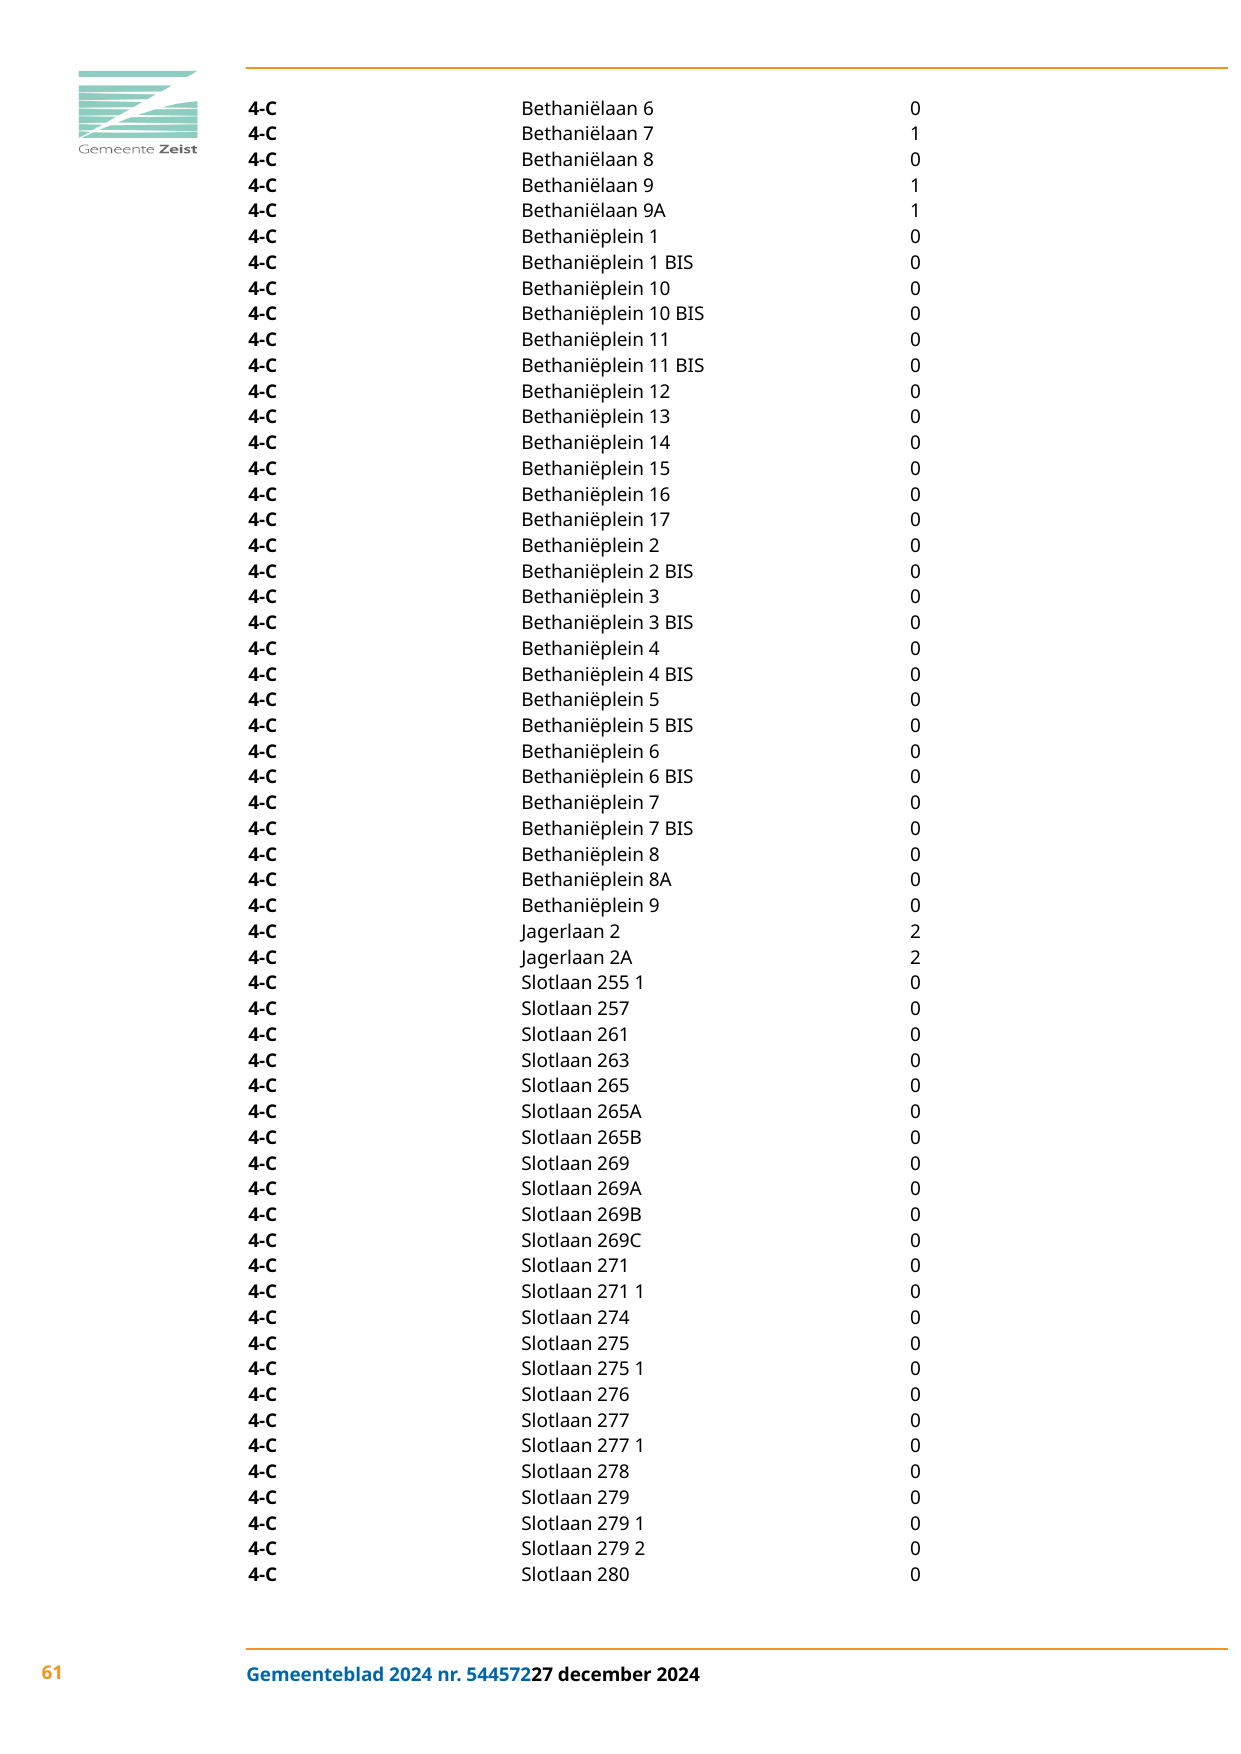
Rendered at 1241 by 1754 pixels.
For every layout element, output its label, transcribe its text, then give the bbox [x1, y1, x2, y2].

table_cell 4-C [248, 121, 521, 146]
table_cell Slotlaan 255 1 [521, 970, 910, 995]
table_cell Bethaniëplein 4 [521, 635, 910, 661]
table_cell 4-C [248, 481, 521, 506]
table_cell 0 [910, 481, 1152, 506]
table_cell 0 [910, 609, 1152, 635]
table_cell Slotlaan 261 [521, 1021, 910, 1047]
table_cell 4-C [248, 815, 521, 841]
table_cell 0 [910, 301, 1152, 326]
table_cell 0 [910, 378, 1152, 403]
table_cell 0 [910, 455, 1152, 481]
table_cell 4-C [248, 1536, 521, 1561]
table_cell Bethaniëplein 7 [521, 790, 910, 815]
table_cell 0 [910, 1201, 1152, 1227]
table_cell 4-C [248, 1356, 521, 1381]
table_cell Slotlaan 279 2 [521, 1536, 910, 1561]
table_cell Bethaniëlaan 8 [521, 146, 910, 172]
table_cell 0 [910, 1407, 1152, 1433]
table_cell 0 [910, 1304, 1152, 1330]
table_cell 0 [910, 1098, 1152, 1124]
table_cell 0 [910, 1433, 1152, 1458]
table_cell 4-C [248, 738, 521, 764]
table_cell 4-C [248, 429, 521, 455]
table_cell Slotlaan 277 1 [521, 1433, 910, 1458]
table_cell 4-C [248, 198, 521, 223]
table_cell 0 [910, 1381, 1152, 1407]
table_cell Slotlaan 269B [521, 1201, 910, 1227]
table_cell 0 [910, 1278, 1152, 1304]
table_cell 4-C [248, 970, 521, 995]
table_cell 0 [910, 635, 1152, 661]
table_cell 4-C [248, 1047, 521, 1072]
table_cell 0 [910, 558, 1152, 584]
table_cell 0 [910, 1536, 1152, 1561]
table_cell Slotlaan 265 [521, 1073, 910, 1098]
table_cell 0 [910, 352, 1152, 378]
table_cell 0 [910, 404, 1152, 429]
table_cell 0 [910, 1073, 1152, 1098]
table_cell Slotlaan 263 [521, 1047, 910, 1072]
table_cell 4-C [248, 532, 521, 558]
table_cell 4-C [248, 661, 521, 687]
table_cell 0 [910, 275, 1152, 301]
table_cell 4-C [248, 867, 521, 892]
table_cell Bethaniëplein 13 [521, 404, 910, 429]
table_cell 0 [910, 146, 1152, 172]
table_cell 4-C [248, 506, 521, 532]
table_cell 0 [910, 687, 1152, 712]
table_cell 0 [910, 1047, 1152, 1072]
table_cell 0 [910, 712, 1152, 738]
table_cell 4-C [248, 790, 521, 815]
table_cell 0 [910, 1253, 1152, 1278]
table_cell Slotlaan 278 [521, 1459, 910, 1484]
table_cell Bethaniëplein 7 BIS [521, 815, 910, 841]
table_cell 4-C [248, 995, 521, 1021]
table_cell 0 [910, 1459, 1152, 1484]
table_cell 4-C [248, 301, 521, 326]
picture [41, 47, 231, 172]
table_cell 4-C [248, 1330, 521, 1356]
table_cell Bethaniëplein 8A [521, 867, 910, 892]
table_cell Slotlaan 269A [521, 1175, 910, 1201]
table_cell 0 [910, 1356, 1152, 1381]
table_cell Slotlaan 279 1 [521, 1510, 910, 1536]
table_cell Slotlaan 269C [521, 1227, 910, 1253]
table_cell 0 [910, 584, 1152, 609]
table_cell Bethaniëlaan 7 [521, 121, 910, 146]
table_cell 0 [910, 841, 1152, 867]
table_cell 0 [910, 1484, 1152, 1510]
table_cell 4-C [248, 1124, 521, 1150]
table_cell 4-C [248, 1201, 521, 1227]
table_cell Bethaniëplein 6 BIS [521, 764, 910, 789]
table_cell Bethaniëplein 10 BIS [521, 301, 910, 326]
table_cell 4-C [248, 1021, 521, 1047]
table_cell Slotlaan 275 1 [521, 1356, 910, 1381]
table_cell Bethaniëplein 12 [521, 378, 910, 403]
table_cell 0 [910, 1175, 1152, 1201]
table_cell Bethaniëplein 8 [521, 841, 910, 867]
table_cell 4-C [248, 352, 521, 378]
table_cell 0 [910, 429, 1152, 455]
table_cell 2 [910, 944, 1152, 969]
table_cell 4-C [248, 1098, 521, 1124]
table_cell 4-C [248, 172, 521, 198]
table_cell Bethaniëplein 11 [521, 326, 910, 352]
table_cell Jagerlaan 2 [521, 918, 910, 944]
table_cell Bethaniëplein 11 BIS [521, 352, 910, 378]
table_cell 4-C [248, 1510, 521, 1536]
table_cell 4-C [248, 893, 521, 918]
table_cell 0 [910, 532, 1152, 558]
table_cell Bethaniëplein 9 [521, 893, 910, 918]
table_cell 0 [910, 1150, 1152, 1175]
table_cell 4-C [248, 1227, 521, 1253]
table_cell Slotlaan 279 [521, 1484, 910, 1510]
table_cell 1 [910, 172, 1152, 198]
table_cell Slotlaan 276 [521, 1381, 910, 1407]
table_cell Bethaniëplein 1 BIS [521, 249, 910, 275]
table_cell Slotlaan 271 1 [521, 1278, 910, 1304]
table_cell Bethaniëplein 2 [521, 532, 910, 558]
table_cell 0 [910, 815, 1152, 841]
table_cell 4-C [248, 609, 521, 635]
table_cell 4-C [248, 146, 521, 172]
table_cell 0 [910, 1227, 1152, 1253]
table_cell Slotlaan 265A [521, 1098, 910, 1124]
table_cell 0 [910, 1124, 1152, 1150]
table_cell 4-C [248, 1278, 521, 1304]
table_cell Slotlaan 275 [521, 1330, 910, 1356]
table_cell 4-C [248, 1175, 521, 1201]
table_cell 4-C [248, 1484, 521, 1510]
table_cell Bethaniëplein 3 BIS [521, 609, 910, 635]
table_cell Slotlaan 257 [521, 995, 910, 1021]
table_cell 4-C [248, 687, 521, 712]
table_cell 2 [910, 918, 1152, 944]
table_cell 0 [910, 1510, 1152, 1536]
table_cell 4-C [248, 404, 521, 429]
table_cell Slotlaan 280 [521, 1561, 910, 1587]
table_cell 4-C [248, 635, 521, 661]
table_cell 4-C [248, 918, 521, 944]
table_cell 4-C [248, 249, 521, 275]
table_cell Bethaniëplein 14 [521, 429, 910, 455]
table_cell 4-C [248, 764, 521, 789]
table_cell 4-C [248, 841, 521, 867]
table_cell 4-C [248, 378, 521, 403]
table_cell Bethaniëplein 10 [521, 275, 910, 301]
table_cell 1 [910, 121, 1152, 146]
table_cell 0 [910, 970, 1152, 995]
table_cell Slotlaan 265B [521, 1124, 910, 1150]
table_cell 4-C [248, 1407, 521, 1433]
table_cell Bethaniëplein 16 [521, 481, 910, 506]
table_cell 0 [910, 1330, 1152, 1356]
table_cell 4-C [248, 1253, 521, 1278]
table_cell 4-C [248, 1073, 521, 1098]
table_cell 0 [910, 995, 1152, 1021]
table_cell Bethaniëlaan 9 [521, 172, 910, 198]
table_cell Bethaniëplein 4 BIS [521, 661, 910, 687]
table_cell 4-C [248, 1561, 521, 1587]
table_cell 0 [910, 506, 1152, 532]
table_cell 4-C [248, 558, 521, 584]
table_cell Bethaniëplein 2 BIS [521, 558, 910, 584]
table_cell Slotlaan 277 [521, 1407, 910, 1433]
table_cell 0 [910, 95, 1152, 121]
table_cell Bethaniëplein 3 [521, 584, 910, 609]
table_cell 4-C [248, 455, 521, 481]
table_cell 4-C [248, 1381, 521, 1407]
table_cell 0 [910, 326, 1152, 352]
table_cell Slotlaan 271 [521, 1253, 910, 1278]
table_cell Bethaniëplein 17 [521, 506, 910, 532]
table_cell 0 [910, 661, 1152, 687]
table_cell 1 [910, 198, 1152, 223]
table_cell Bethaniëplein 6 [521, 738, 910, 764]
table_cell Bethaniëlaan 9A [521, 198, 910, 223]
table_cell 4-C [248, 275, 521, 301]
table_cell 4-C [248, 1150, 521, 1175]
table_cell 4-C [248, 1433, 521, 1458]
table_cell 4-C [248, 584, 521, 609]
table_cell 4-C [248, 326, 521, 352]
table_cell Bethaniëplein 1 [521, 224, 910, 249]
table_cell 4-C [248, 224, 521, 249]
table_cell Bethaniëplein 15 [521, 455, 910, 481]
table_cell 0 [910, 249, 1152, 275]
table_cell 4-C [248, 712, 521, 738]
table_cell Bethaniëplein 5 BIS [521, 712, 910, 738]
table_cell 4-C [248, 95, 521, 121]
table_cell Bethaniëlaan 6 [521, 95, 910, 121]
table_cell 0 [910, 764, 1152, 789]
table_cell 4-C [248, 944, 521, 969]
table_cell 0 [910, 224, 1152, 249]
table_cell Slotlaan 274 [521, 1304, 910, 1330]
table_cell 0 [910, 867, 1152, 892]
table_cell 4-C [248, 1304, 521, 1330]
table_cell Jagerlaan 2A [521, 944, 910, 969]
table_cell 4-C [248, 1459, 521, 1484]
table_cell 0 [910, 1021, 1152, 1047]
table_cell Bethaniëplein 5 [521, 687, 910, 712]
table_cell 0 [910, 790, 1152, 815]
table_cell 0 [910, 1561, 1152, 1587]
table_cell 0 [910, 738, 1152, 764]
table_cell 0 [910, 893, 1152, 918]
table_cell Slotlaan 269 [521, 1150, 910, 1175]
